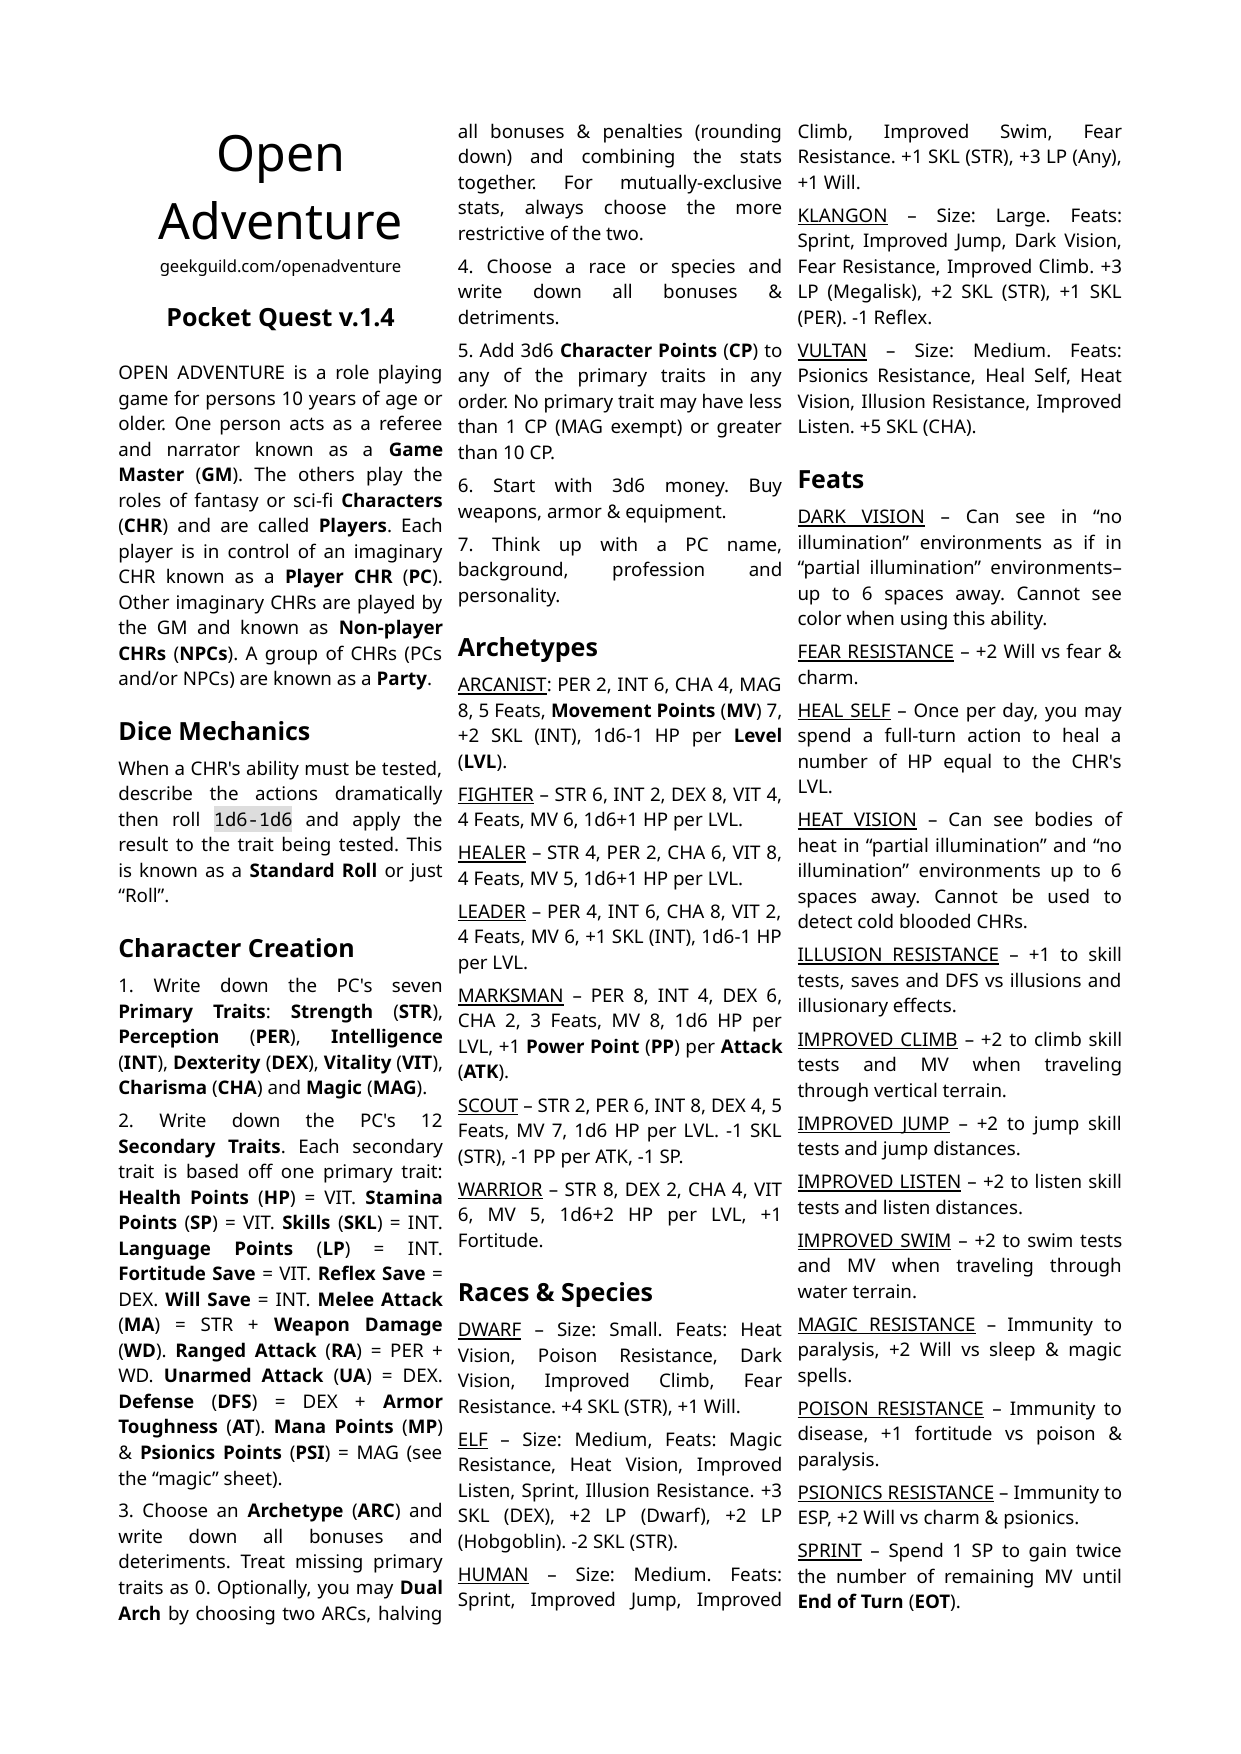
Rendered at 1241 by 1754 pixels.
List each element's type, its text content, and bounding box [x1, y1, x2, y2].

text MARKSMAN – PER 8, INT 4, DEX 6, CHA 2, 3 Feats, MV 8, 1d6 HP per LVL, +1 Power Point (PP) per Attack (ATK). [458, 982, 782, 1084]
text MAGIC RESISTANCE – Immunity to paralysis, +2 Will vs sleep & magic spells. [797, 1311, 1122, 1388]
text 4. Choose a race or species and write down all bonuses & detriments. [458, 253, 782, 330]
text FEAR RESISTANCE – +2 Will vs fear & charm. [797, 638, 1122, 689]
text ILLUSION RESISTANCE – +1 to skill tests, saves and DFS vs illusions and illusionary effects. [797, 942, 1122, 1018]
text 7. Think up with a PC name, background, profession and personality. [458, 531, 782, 607]
text 2. Write down the PC's 12 Secondary Traits. Each secondary trait is based off one primary trait: Health Points (HP) = VIT. Stamina Points (SP) = VIT. Skills (SKL) = INT. Language Points (LP) = INT. Fortitude Save = VIT. Reflex Save = DEX. Will Save = INT. Melee Attack (MA) = STR + Weapon Damage (WD). Ranged Attack (RA) = PER + WD. Unarmed Attack (UA) = DEX. Defense (DFS) = DEX + Armor Toughness (AT). Mana Points (MP) & Psionics Points (PSI) = MAG (see the “magic” sheet). [118, 1107, 443, 1490]
text IMPROVED JUMP – +2 to jump skill tests and jump distances. [797, 1110, 1122, 1161]
text Climb, Improved Swim, Fear Resistance. +1 SKL (STR), +3 LP (Any), +1 Will. [797, 118, 1122, 195]
text KLANGON – Size: Large. Feats: Sprint, Improved Jump, Dark Vision, Fear Resistance, Improved Climb. +3 LP (Megalisk), +2 SKL (STR), +1 SKL (PER). -1 Reflex. [797, 202, 1122, 330]
text HEALER – STR 4, PER 2, CHA 6, VIT 8, 4 Feats, MV 5, 1d6+1 HP per LVL. [458, 840, 782, 891]
text 3. Choose an Archetype (ARC) and write down all bonuses and deteriments. Treat missing primary traits as 0. Optionally, you may Dual Arch by choosing two ARCs, halving [118, 1498, 443, 1625]
text DARK VISION – Can see in “no illumination” environments as if in “partial illumination” environments–up to 6 spaces away. Cannot see color when using this ability. [797, 503, 1122, 631]
text 6. Start with 3d6 money. Buy weapons, armor & equipment. [458, 472, 782, 523]
text POISON RESISTANCE – Immunity to disease, +1 fortitude vs poison & paralysis. [797, 1395, 1122, 1472]
subtitle Races & Species [458, 1275, 782, 1309]
text IMPROVED SWIM – +2 to swim tests and MV when traveling through water terrain. [797, 1227, 1122, 1303]
subtitle Archetypes [458, 630, 782, 664]
text Open Adventure [118, 118, 443, 254]
text LEADER – PER 4, INT 6, CHA 8, VIT 2, 4 Feats, MV 6, +1 SKL (INT), 1d6-1 HP per LVL. [458, 898, 782, 975]
text 5. Add 3d6 Character Points (CP) to any of the primary traits in any order. No primary trait may have less than 1 CP (MAG exempt) or greater than 10 CP. [458, 337, 782, 465]
text DWARF – Size: Small. Feats: Heat Vision, Poison Resistance, Dark Vision, Improved Climb, Fear Resistance. +4 SKL (STR), +1 Will. [458, 1317, 782, 1419]
text IMPROVED LISTEN – +2 to listen skill tests and listen distances. [797, 1168, 1122, 1219]
text all bonuses & penalties (rounding down) and combining the stats together. For mutually-exclusive stats, always choose the more restrictive of the two. [458, 118, 782, 246]
subtitle Feats [797, 462, 1122, 496]
text When a CHR's ability must be tested, describe the actions dramatically then roll 1d6-1d6 and apply the result to the trait being tested. This is known as a Standard Roll or just “Roll”. [118, 755, 443, 908]
text VULTAN – Size: Medium. Feats: Psionics Resistance, Heal Self, Heat Vision, Illusion Resistance, Improved Listen. +5 SKL (CHA). [797, 337, 1122, 439]
text SCOUT – STR 2, PER 6, INT 8, DEX 4, 5 Feats, MV 7, 1d6 HP per LVL. -1 SKL (STR), -1 PP per ATK, -1 SP. [458, 1092, 782, 1168]
text HEAT VISION – Can see bodies of heat in “partial illumination” and “no illumination” environments up to 6 spaces away. Cannot be used to detect cold blooded CHRs. [797, 807, 1122, 934]
text HUMAN – Size: Medium. Feats: Sprint, Improved Jump, Improved [458, 1561, 782, 1612]
subtitle Character Creation [118, 931, 443, 965]
text ARCANIST: PER 2, INT 6, CHA 4, MAG 8, 5 Feats, Movement Points (MV) 7, +2 SKL (INT), 1d6-1 HP per Level (LVL). [458, 672, 782, 774]
text Pocket Quest v.1.4 [118, 300, 443, 334]
text SPRINT – Spend 1 SP to gain twice the number of remaining MV until End of Turn (EOT). [797, 1538, 1122, 1614]
text OPEN ADVENTURE is a role playing game for persons 10 years of age or older. One person acts as a referee and narrator known as a Game Master (GM). The others play the roles of fantasy or sci-fi Characters (CHR) and are called Players. Each player is in control of an imaginary CHR known as a Player CHR (PC). Other imaginary CHRs are played by the GM and known as Non-player CHRs (NPCs). A group of CHRs (PCs and/or NPCs) are known as a Party. [118, 359, 443, 691]
subtitle Dice Mechanics [118, 714, 443, 748]
text HEAL SELF – Once per day, you may spend a full-turn action to heal a number of HP equal to the CHR's LVL. [797, 697, 1122, 799]
text FIGHTER – STR 6, INT 2, DEX 8, VIT 4, 4 Feats, MV 6, 1d6+1 HP per LVL. [458, 781, 782, 832]
text PSIONICS RESISTANCE – Immunity to ESP, +2 Will vs charm & psionics. [797, 1479, 1122, 1530]
text WARRIOR – STR 8, DEX 2, CHA 4, VIT 6, MV 5, 1d6+2 HP per LVL, +1 Fortitude. [458, 1176, 782, 1252]
text ELF – Size: Medium, Feats: Magic Resistance, Heat Vision, Improved Listen, Sprint, Illusion Resistance. +3 SKL (DEX), +2 LP (Dwarf), +2 LP (Hobgoblin). -2 SKL (STR). [458, 1426, 782, 1554]
text geekguild.com/openadventure [118, 254, 443, 300]
text 1. Write down the PC's seven Primary Traits: Strength (STR), Perception (PER), Intelligence (INT), Dexterity (DEX), Vitality (VIT), Charisma (CHA) and Magic (MAG). [118, 972, 443, 1100]
text IMPROVED CLIMB – +2 to climb skill tests and MV when traveling through vertical terrain. [797, 1026, 1122, 1102]
